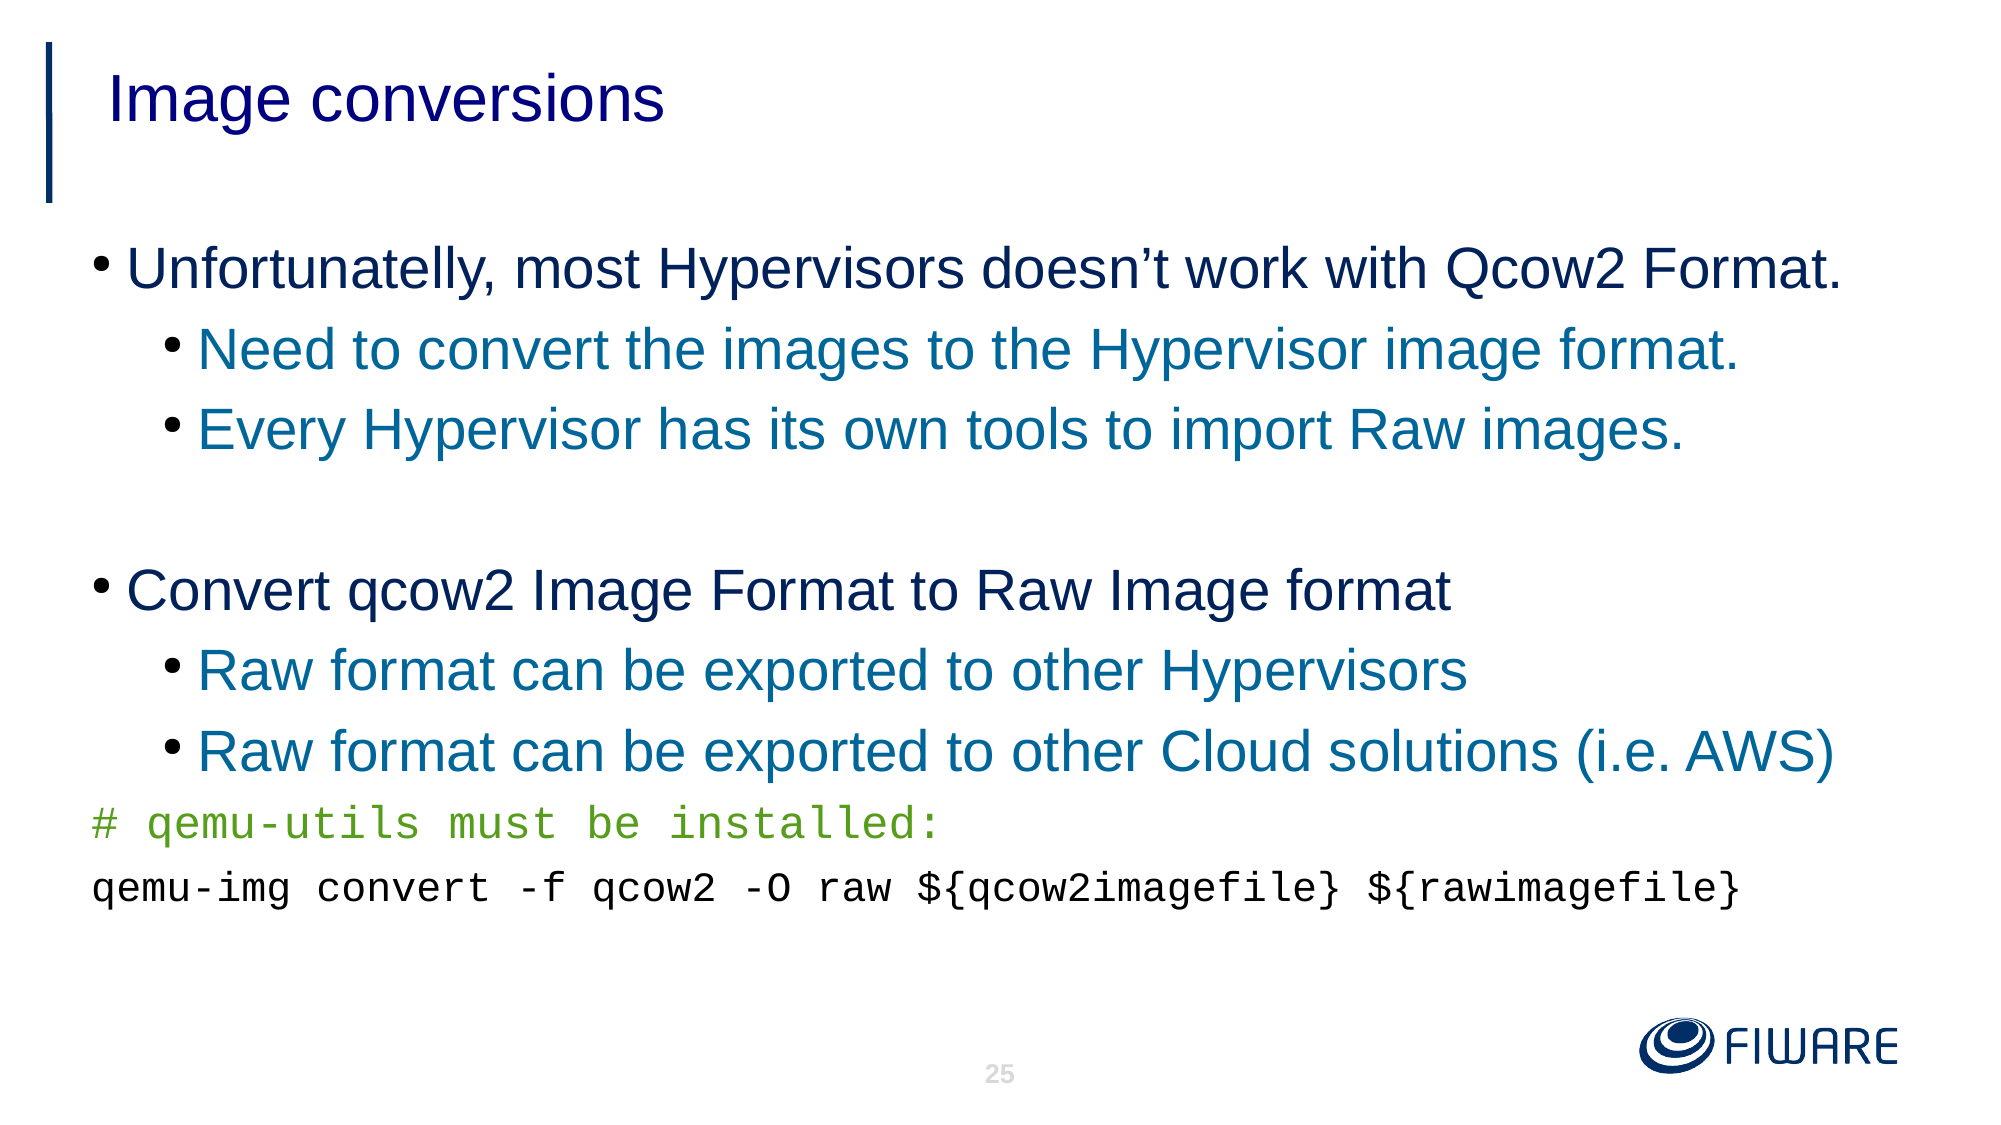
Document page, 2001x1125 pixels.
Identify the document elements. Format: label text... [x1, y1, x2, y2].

text_box # qemu-utils must be installed: qemu-img convert -f qcow2 -O raw ${qcow2imagefile} ${rawimagefile} [76, 785, 1902, 984]
text_box Unfortunatelly, most Hypervisors doesn’t work with Qcow2 Format. Need to convert the images to the Hypervisor image format. Every Hypervisor has its own tools to import Raw images. Convert qcow2 Image Format to Raw Image format Raw format can be exported to other Hypervisors Raw format can be exported to other Cloud solutions (i.e. AWS) [76, 212, 1902, 785]
picture [1635, 1012, 1905, 1077]
title Image conversions [92, 47, 1704, 154]
slide_number [887, 1042, 1113, 1103]
